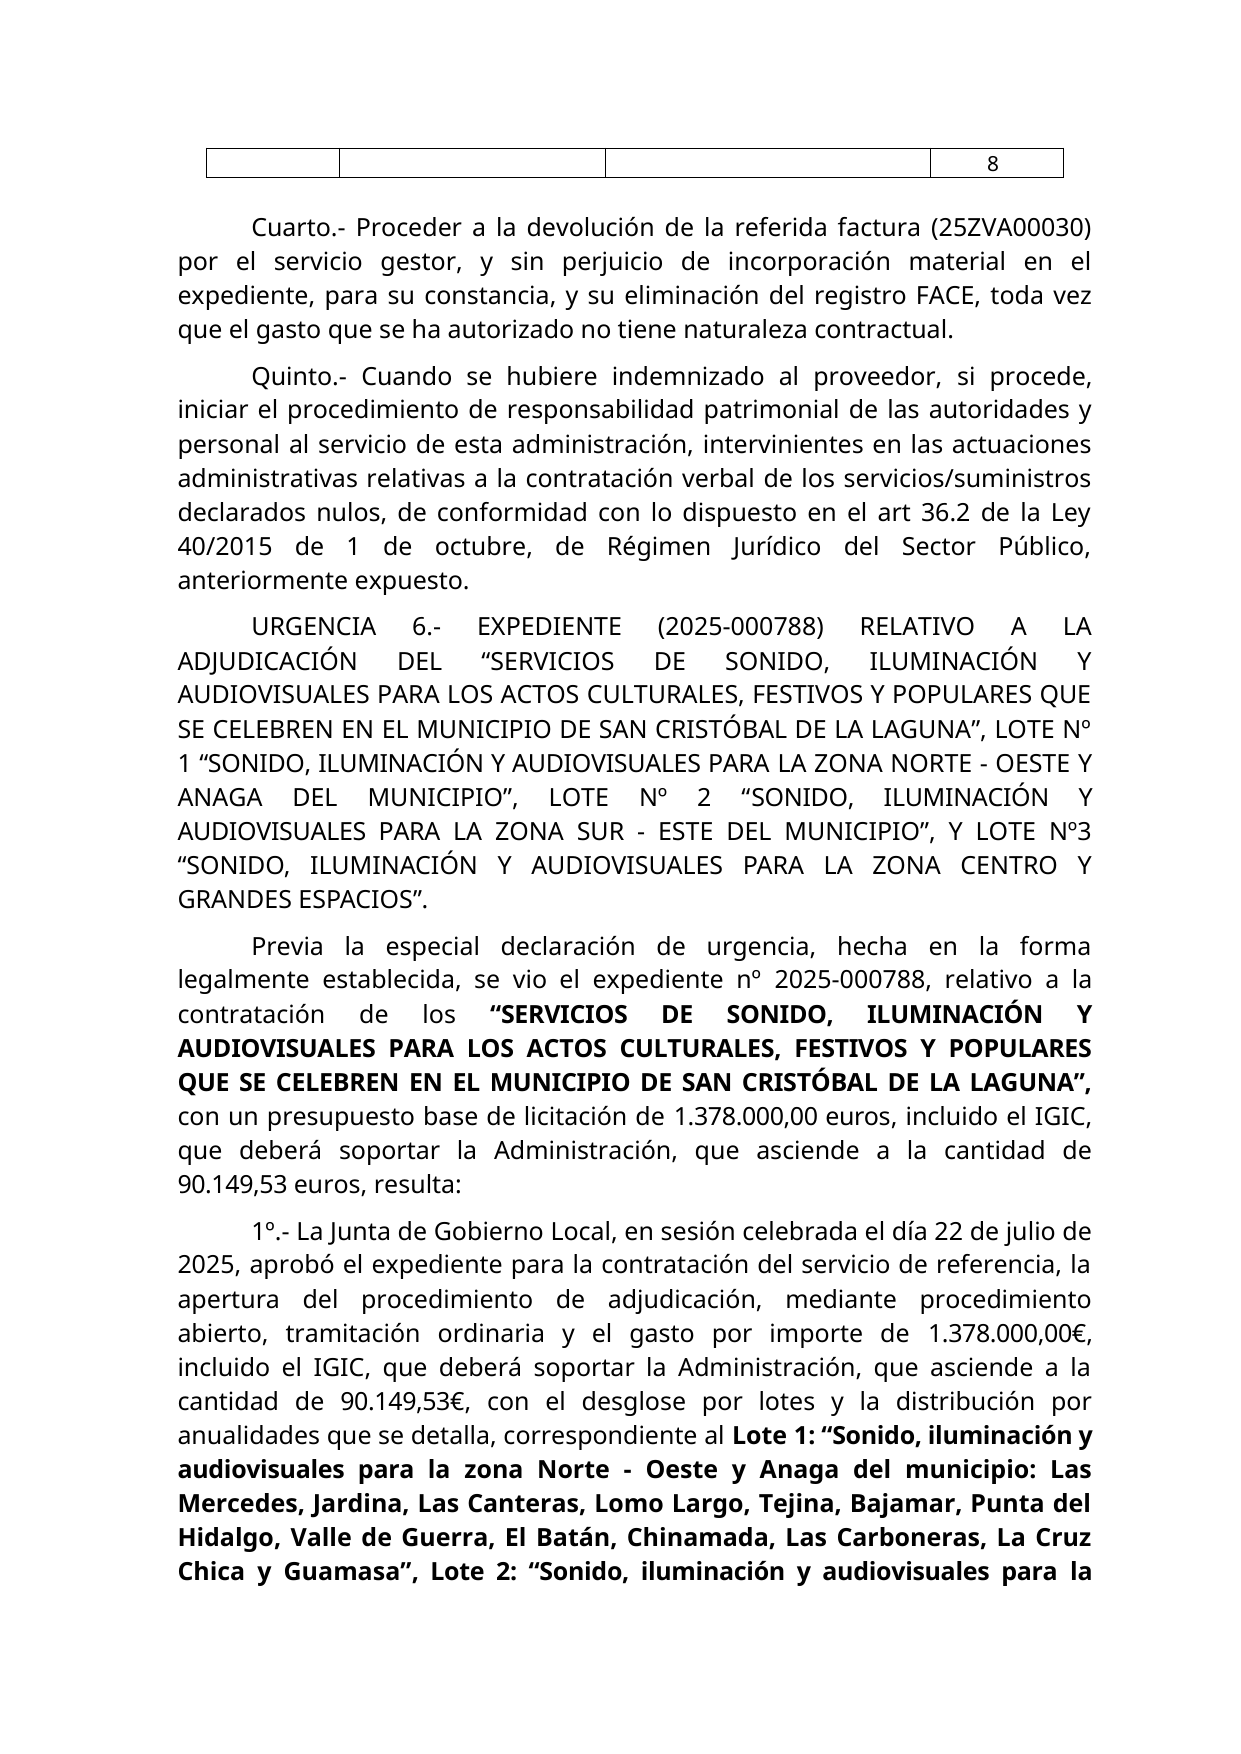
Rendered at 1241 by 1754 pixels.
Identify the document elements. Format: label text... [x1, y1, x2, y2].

text Quinto.- Cuando se hubiere indemnizado al proveedor, si procede, iniciar el procedimiento de responsabilidad patrimonial de las autoridades y personal al servicio de esta administración, intervinientes en las actuaciones administrativas relativas a la contratación verbal de los servicios/suministros declarados nulos, de conformidad con lo dispuesto en el art 36.2 de la Ley 40/2015 de 1 de octubre, de Régimen Jurídico del Sector Público, anteriormente expuesto. [177, 358, 1093, 597]
table_cell [207, 149, 339, 177]
table_cell [340, 149, 605, 177]
table_cell 8 [931, 149, 1063, 177]
table_cell [606, 149, 930, 177]
text 1º.- La Junta de Gobierno Local, en sesión celebrada el día 22 de julio de 2025, aprobó el expediente para la contratación del servicio de referencia, la apertura del procedimiento de adjudicación, mediante procedimiento abierto, tramitación ordinaria y el gasto por importe de 1.378.000,00€, incluido el IGIC, que deberá soportar la Administración, que asciende a la cantidad de 90.149,53€, con el desglose por lotes y la distribución por anualidades que se detalla, correspondiente al Lote 1: “Sonido, iluminación y audiovisuales para la zona Norte - Oeste y Anaga del municipio: Las Mercedes, Jardina, Las Canteras, Lomo Largo, Tejina, Bajamar, Punta del Hidalgo, Valle de Guerra, El Batán, Chinamada, Las Carboneras, La Cruz Chica y Guamasa”, Lote 2: “Sonido, iluminación y audiovisuales para la [177, 1213, 1093, 1588]
text Previa la especial declaración de urgencia, hecha en la forma legalmente establecida, se vio el expediente nº 2025-000788, relativo a la contratación de los “SERVICIOS DE SONIDO, ILUMINACIÓN Y AUDIOVISUALES PARA LOS ACTOS CULTURALES, FESTIVOS Y POPULARES QUE SE CELEBREN EN EL MUNICIPIO DE SAN CRISTÓBAL DE LA LAGUNA”, con un presupuesto base de licitación de 1.378.000,00 euros, incluido el IGIC, que deberá soportar la Administración, que asciende a la cantidad de 90.149,53 euros, resulta: [177, 928, 1093, 1201]
text Cuarto.- Proceder a la devolución de la referida factura (25ZVA00030) por el servicio gestor, y sin perjuicio de incorporación material en el expediente, para su constancia, y su eliminación del registro FACE, toda vez que el gasto que se ha autorizado no tiene naturaleza contractual. [177, 209, 1093, 346]
text URGENCIA 6.- EXPEDIENTE (2025-000788) RELATIVO A LA ADJUDICACIÓN DEL “SERVICIOS DE SONIDO, ILUMINACIÓN Y AUDIOVISUALES PARA LOS ACTOS CULTURALES, FESTIVOS Y POPULARES QUE SE CELEBREN EN EL MUNICIPIO DE SAN CRISTÓBAL DE LA LAGUNA”, LOTE Nº 1 “SONIDO, ILUMINACIÓN Y AUDIOVISUALES PARA LA ZONA NORTE - OESTE Y ANAGA DEL MUNICIPIO”, LOTE Nº 2 “SONIDO, ILUMINACIÓN Y AUDIOVISUALES PARA LA ZONA SUR - ESTE DEL MUNICIPIO”, Y LOTE Nº3 “SONIDO, ILUMINACIÓN Y AUDIOVISUALES PARA LA ZONA CENTRO Y GRANDES ESPACIOS”. [177, 609, 1093, 916]
